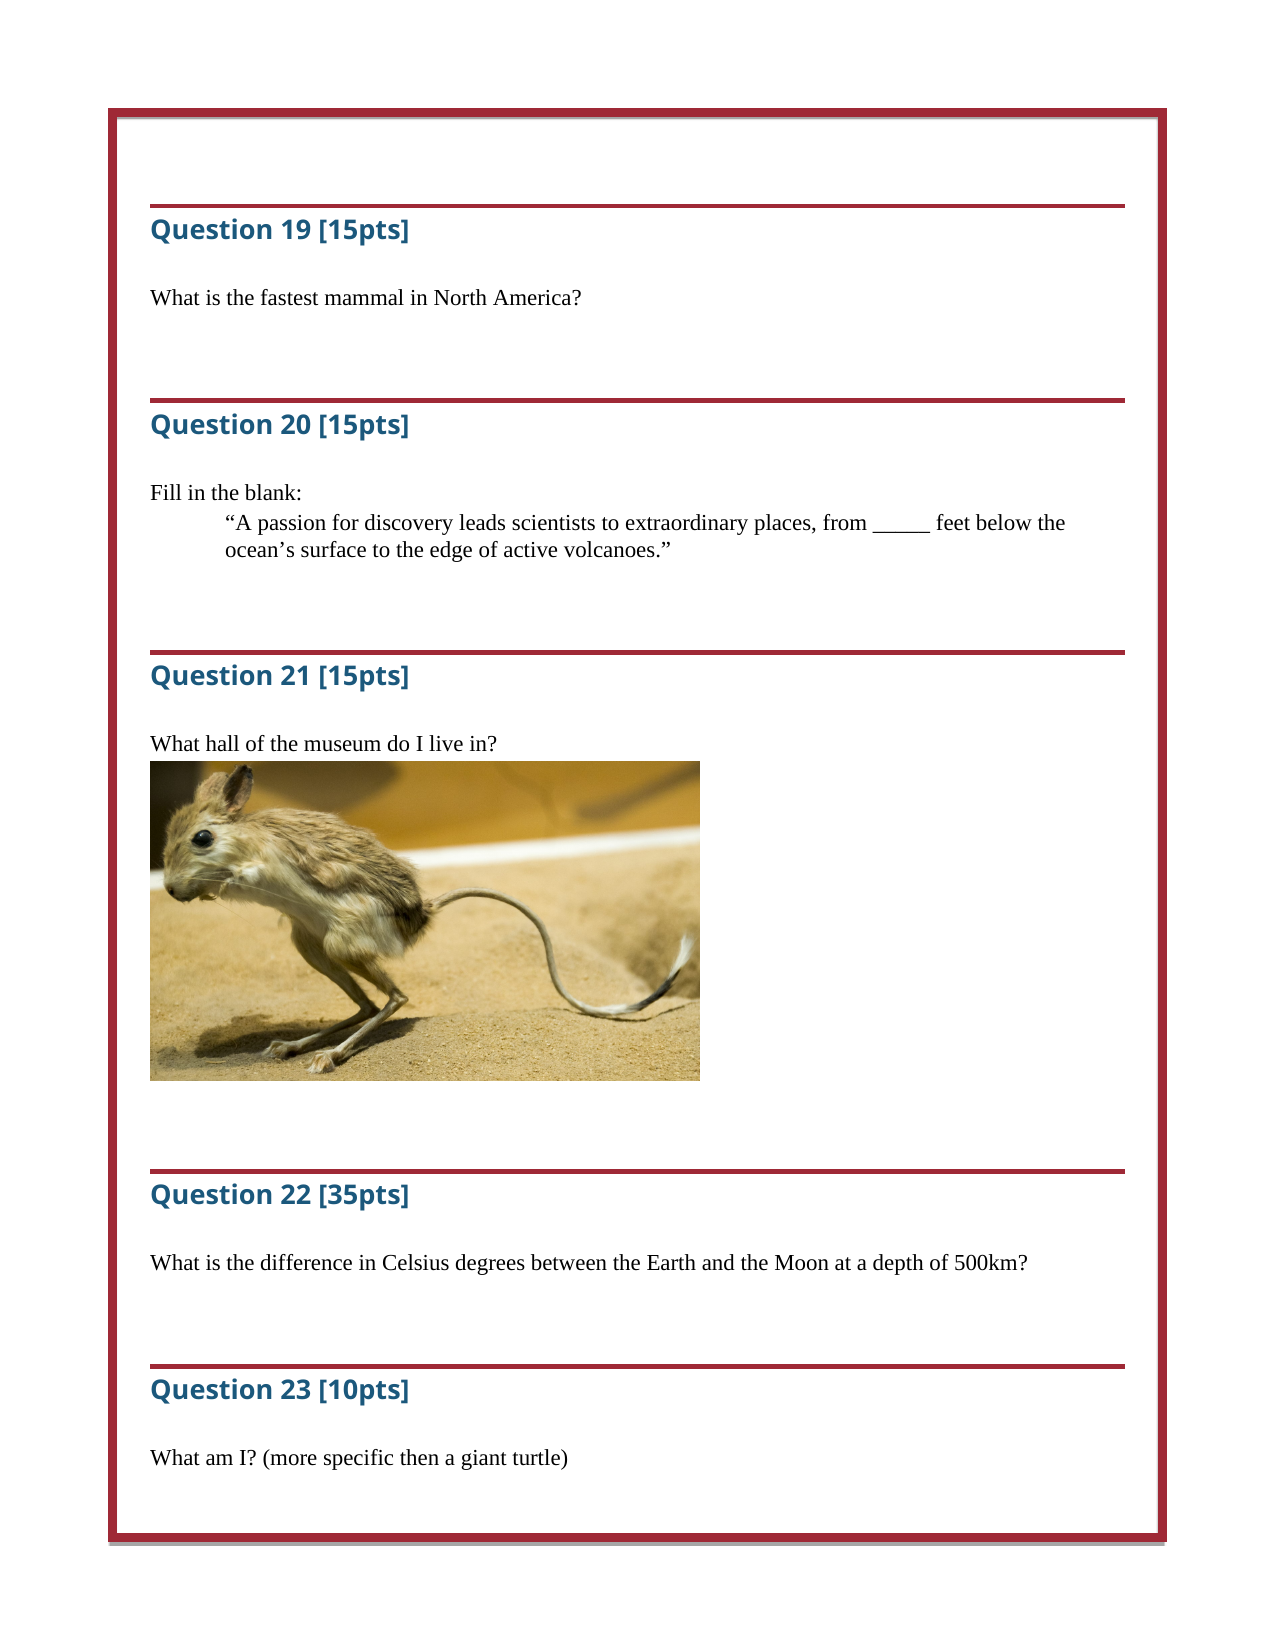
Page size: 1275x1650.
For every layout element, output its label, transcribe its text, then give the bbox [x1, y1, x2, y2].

text “A passion for discovery leads scientists to extraordinary places, from _____ feet below the ocean’s surface to the edge of active volcanoes.” [225, 509, 1125, 562]
subtitle Question 22 [35pts] [150, 1174, 1125, 1213]
subtitle Question 19 [15pts] [150, 208, 1125, 247]
text What is the difference in Celsius degrees between the Earth and the Moon at a depth of 500km? [150, 1249, 1125, 1276]
text What is the fastest mammal in North America? [150, 284, 1125, 310]
text Fill in the blank: [150, 479, 1125, 505]
text What am I? (more specific then a giant turtle) [150, 1444, 1125, 1471]
text What hall of the museum do I live in? [150, 731, 1125, 757]
subtitle Question 20 [15pts] [150, 403, 1125, 442]
subtitle Question 23 [10pts] [150, 1369, 1125, 1407]
subtitle Question 21 [15pts] [150, 655, 1125, 694]
